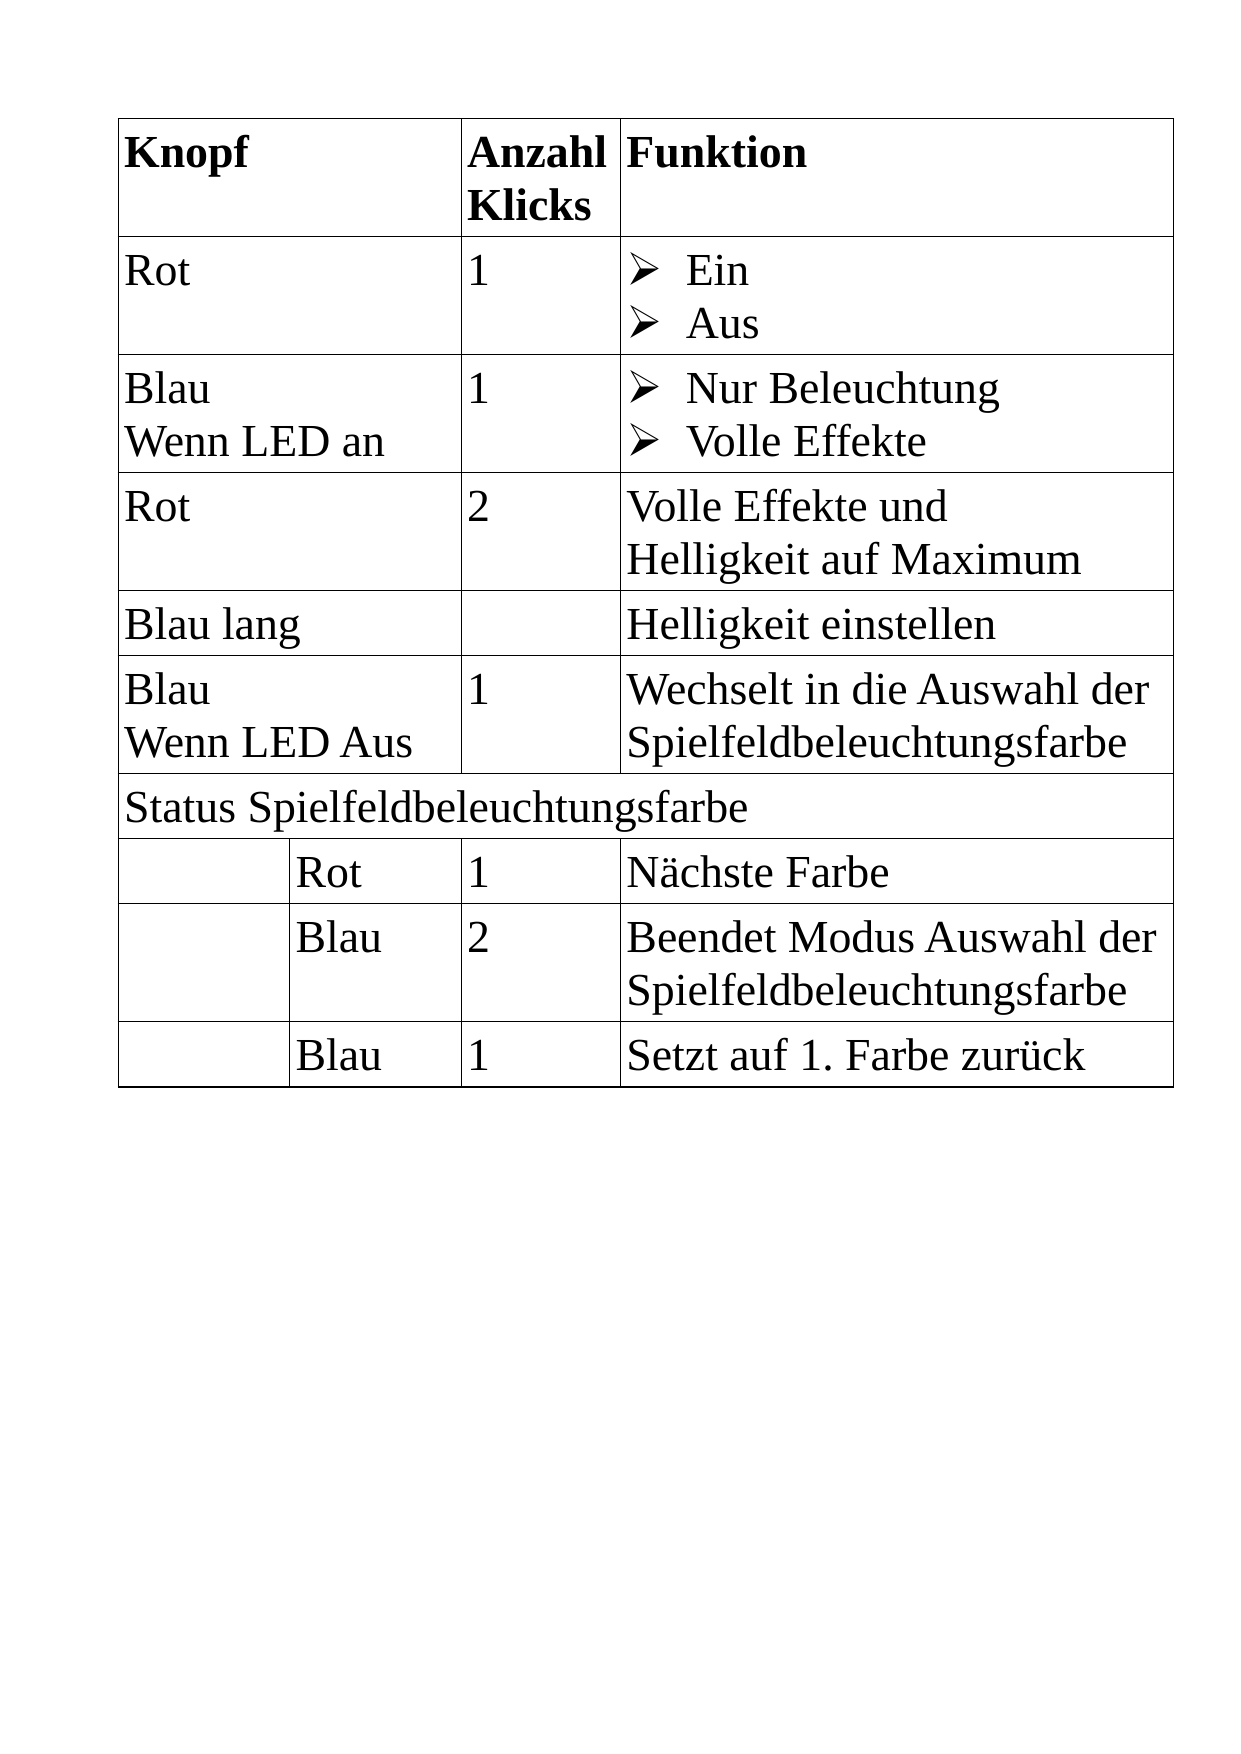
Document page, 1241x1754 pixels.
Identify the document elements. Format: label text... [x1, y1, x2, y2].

table_cell Rot [119, 237, 461, 354]
table_cell 2 [462, 904, 620, 1021]
table_cell Beendet Modus Auswahl der Spielfeldbeleuchtungsfarbe [621, 904, 1173, 1021]
table_cell Blau Wenn LED Aus [119, 656, 461, 773]
table_cell 1 [462, 1022, 620, 1086]
table_cell Nur Beleuchtung Volle Effekte [621, 355, 1173, 472]
table_cell 1 [462, 237, 620, 354]
table_cell Blau [290, 1022, 461, 1086]
table_cell Setzt auf 1. Farbe zurück [621, 1022, 1173, 1086]
table_header Funktion [621, 119, 1173, 236]
table_header Anzahl Klicks [462, 119, 620, 236]
table_cell Rot [119, 473, 461, 590]
table_cell Status Spielfeldbeleuchtungsfarbe [119, 774, 1173, 838]
table_cell Blau lang [119, 591, 461, 655]
table_cell Blau Wenn LED an [119, 355, 461, 472]
table_cell Rot [290, 839, 461, 903]
table_cell Ein Aus [621, 237, 1173, 354]
table_cell 2 [462, 473, 620, 590]
table_cell 1 [462, 656, 620, 773]
table_cell Blau [290, 904, 461, 1021]
table_cell [119, 904, 289, 1021]
table_cell 1 [462, 839, 620, 903]
table_header Knopf [119, 119, 461, 236]
table_cell Nächste Farbe [621, 839, 1173, 903]
table_cell [119, 1022, 289, 1086]
table_cell Helligkeit einstellen [621, 591, 1173, 655]
table_cell 1 [462, 355, 620, 472]
table_cell Wechselt in die Auswahl der Spielfeldbeleuchtungsfarbe [621, 656, 1173, 773]
table_cell Volle Effekte und Helligkeit auf Maximum [621, 473, 1173, 590]
table_cell [462, 591, 620, 655]
table_cell [119, 839, 289, 903]
